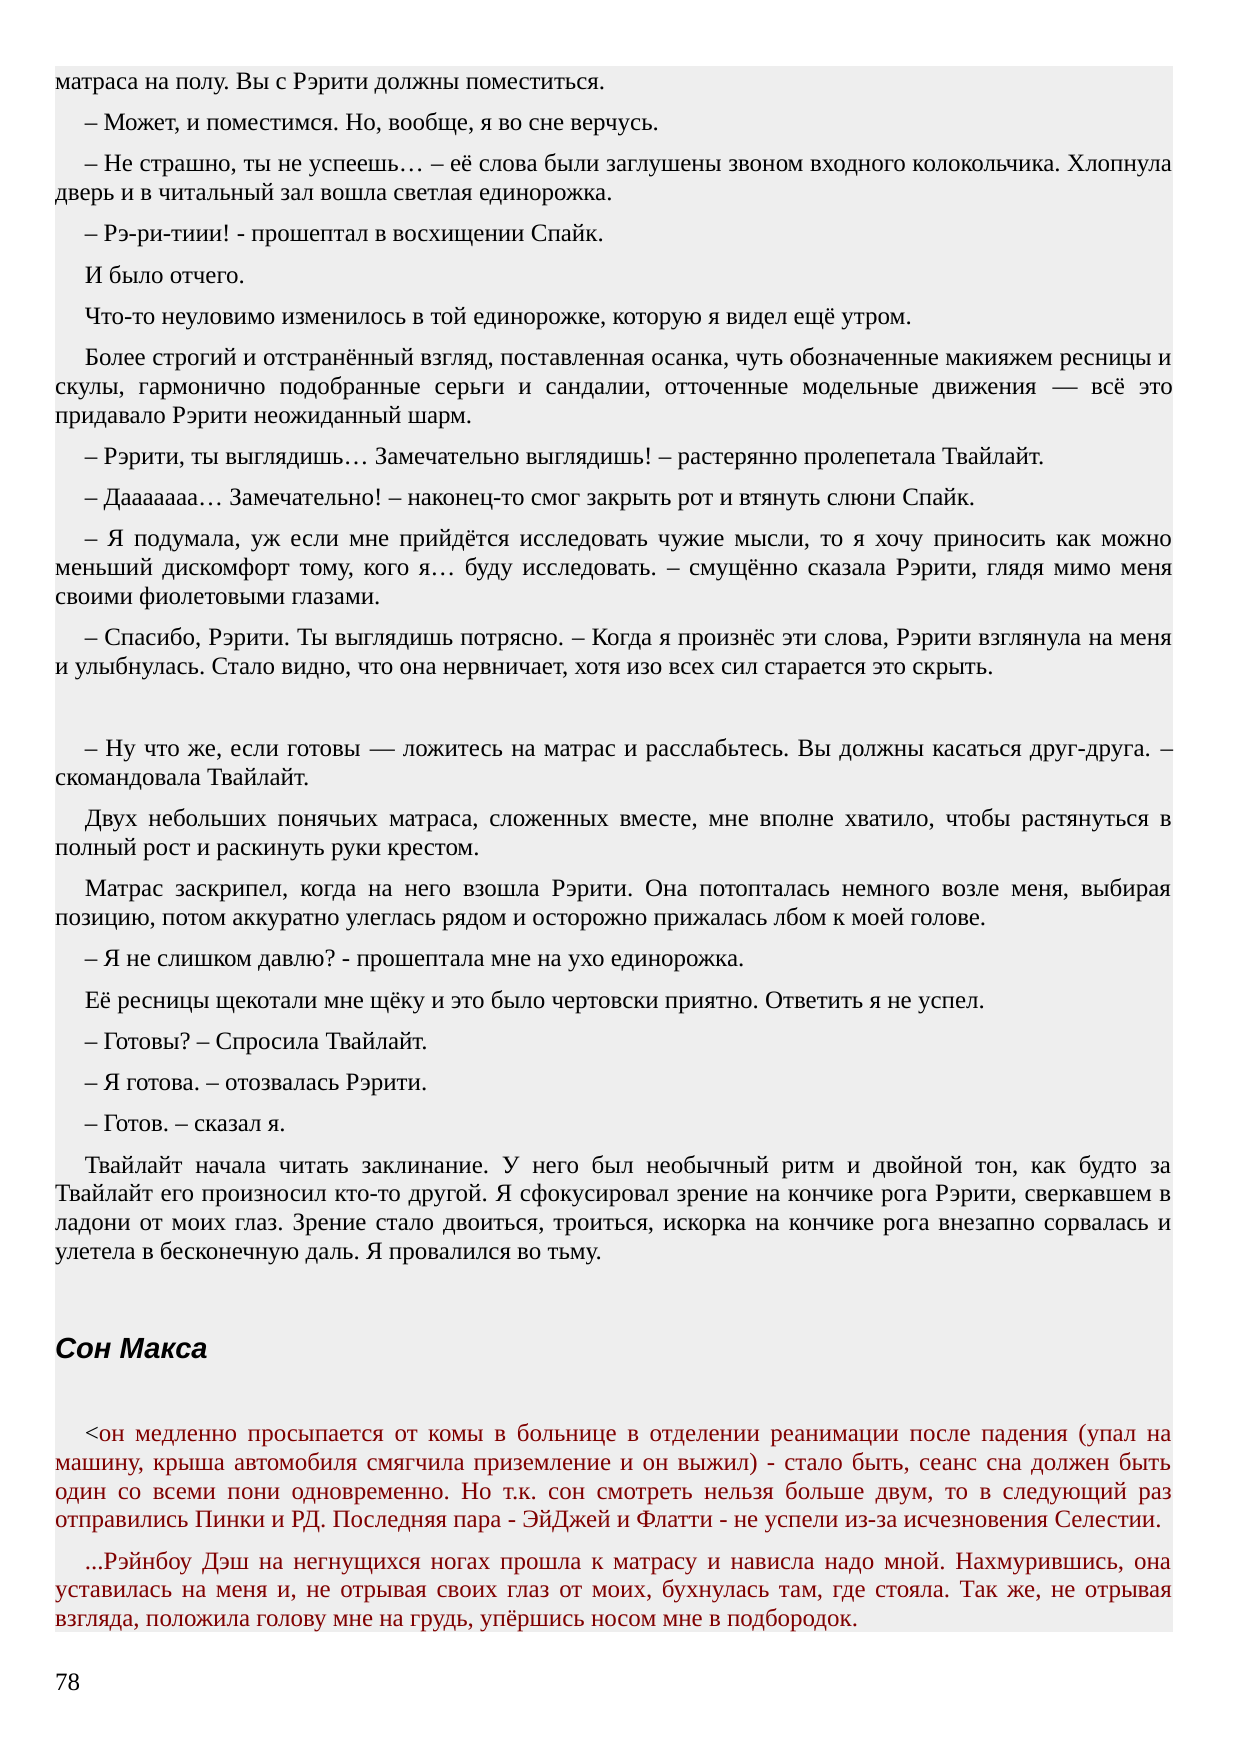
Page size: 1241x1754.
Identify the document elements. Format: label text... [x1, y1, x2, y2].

text – Я подумала, уж если мне прийдётся исследовать чужие мысли, то я хочу приносить как можно меньший дискомфорт тому, кого я… буду исследовать. – смущённо сказала Рэрити, глядя мимо меня своими фиолетовыми глазами. [55, 523, 1173, 610]
text – Не страшно, ты не успеешь… – её слова были заглушены звоном входного колокольчика. Хлопнула дверь и в читальный зал вошла светлая единорожка. [55, 148, 1173, 206]
text Двух небольших понячьих матраса, сложенных вместе, мне вполне хватило, чтобы растянуться в полный рост и раскинуть руки крестом. [55, 803, 1173, 861]
text Более строгий и отстранённый взгляд, поставленная осанка, чуть обозначенные макияжем ресницы и скулы, гармонично подобранные серьги и сандалии, отточенные модельные движения — всё это придавало Рэрити неожиданный шарм. [55, 342, 1173, 428]
text Твайлайт начала читать заклинание. У него был необычный ритм и двойной тон, как будто за Твайлайт его произносил кто-то другой. Я сфокусировал зрение на кончике рога Рэрити, сверкавшем в ладони от моих глаз. Зрение стало двоиться, троиться, искорка на кончике рога внезапно сорвалась и улетела в бесконечную даль. Я провалился во тьму. [55, 1150, 1173, 1265]
text Что-то неуловимо изменилось в той единорожке, которую я видел ещё утром. [55, 301, 1173, 330]
text – Рэрити, ты выглядишь… Замечательно выглядишь! – растерянно пролепетала Твайлайт. [55, 441, 1173, 470]
text Её ресницы щекотали мне щёку и это было чертовски приятно. Ответить я не успел. [55, 985, 1173, 1013]
text матраса на полу. Вы с Рэрити должны поместиться. [55, 66, 1173, 95]
text <он медленно просыпается от комы в больнице в отделении реанимации после падения (упал на машину, крыша автомобиля смягчила приземление и он выжил) - стало быть, сеанс сна должен быть один со всеми пони одновременно. Но т.к. сон смотреть нельзя больше двум, то в следующий раз отправились Пинки и РД. Последняя пара - ЭйДжей и Флатти - не успели из-за исчезновения Селестии. [55, 1418, 1173, 1533]
text – Может, и поместимся. Но, вообще, я во сне верчусь. [55, 107, 1173, 136]
text – Я не слишком давлю? - прошептала мне на ухо единорожка. [55, 943, 1173, 972]
text – Спасибо, Рэрити. Ты выглядишь потрясно. – Когда я произнёс эти слова, Рэрити взглянула на меня и улыбнулась. Стало видно, что она нервничает, хотя изо всех сил старается это скрыть. [55, 622, 1173, 680]
text ...Рэйнбоу Дэш на негнущихся ногах прошла к матрасу и нависла надо мной. Нахмурившись, она уставилась на меня и, не отрывая своих глаз от моих, бухнулась там, где стояла. Так же, не отрывая взгляда, положила голову мне на грудь, упёршись носом мне в подбородок. [55, 1546, 1173, 1632]
text – Готовы? – Спросила Твайлайт. [55, 1026, 1173, 1055]
text – Дааааааа… Замечательно! – наконец-то смог закрыть рот и втянуть слюни Спайк. [55, 482, 1173, 511]
text Матрас заскрипел, когда на него взошла Рэрити. Она потопталась немного возле меня, выбирая позицию, потом аккуратно улеглась рядом и осторожно прижалась лбом к моей голове. [55, 873, 1173, 931]
text – Я готова. – отозвалась Рэрити. [55, 1067, 1173, 1096]
text – Рэ-ри-тиии! - прошептал в восхищении Спайк. [55, 218, 1173, 247]
subtitle Сон Макса [55, 1331, 1173, 1364]
text И было отчего. [55, 260, 1173, 288]
text – Готов. – сказал я. [55, 1108, 1173, 1137]
text – Ну что же, если готовы — ложитесь на матрас и расслабьтесь. Вы должны касаться друг-друга. – скомандовала Твайлайт. [55, 733, 1173, 791]
